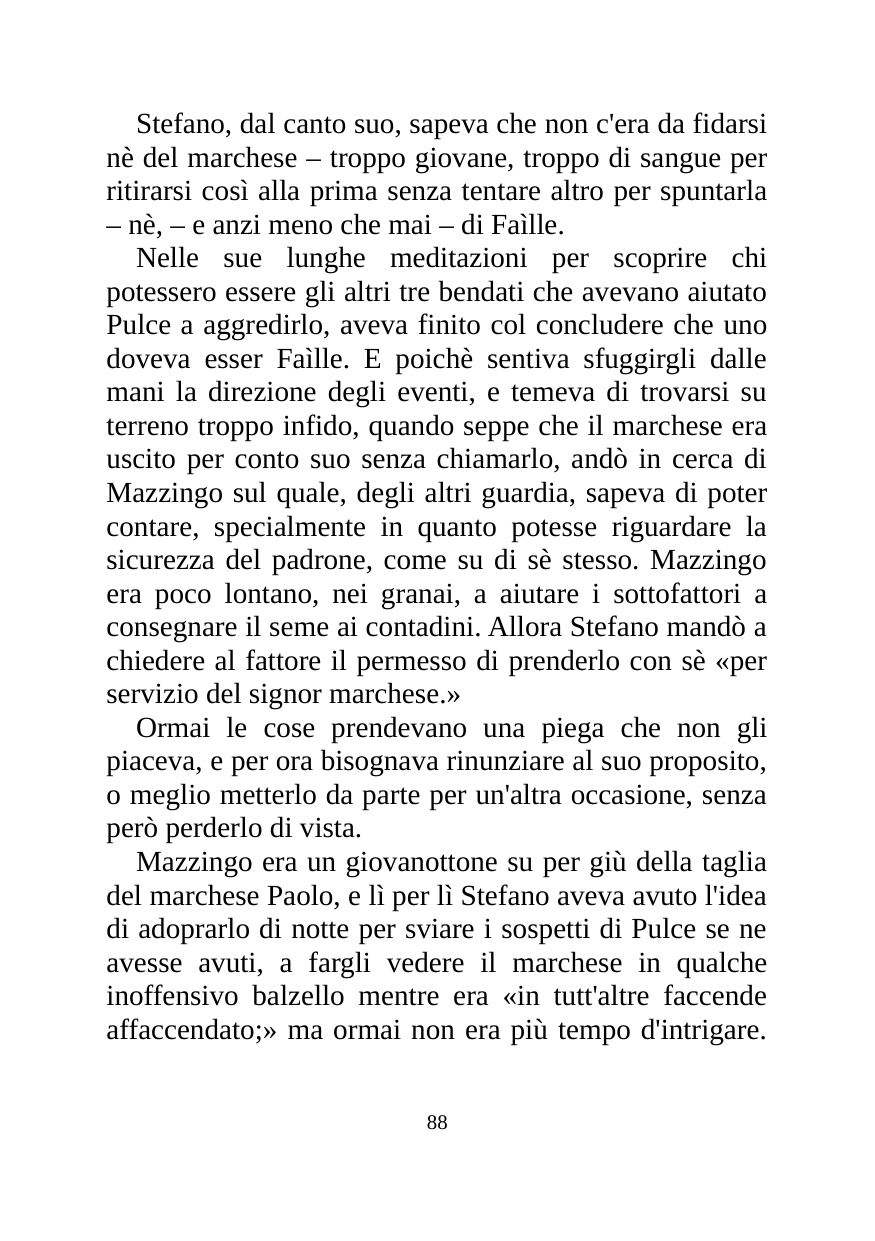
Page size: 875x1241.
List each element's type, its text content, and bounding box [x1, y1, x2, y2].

text Nelle sue lunghe meditazioni per scoprire chi potessero essere gli altri tre bendati che avevano aiutato Pulce a aggredirlo, aveva finito col concludere che uno doveva esser Faìlle. E poichè sentiva sfuggirgli dalle mani la direzione degli eventi, e temeva di trovarsi su terreno troppo infido, quando seppe che il marchese era uscito per conto suo senza chiamarlo, andò in cerca di Mazzingo sul quale, degli altri guardia, sapeva di poter contare, specialmente in quanto potesse riguardare la sicurezza del padrone, come su di sè stesso. Mazzingo era poco lontano, nei granai, a aiutare i sottofattori a consegnare il seme ai contadini. Allora Stefano mandò a chiedere al fattore il permesso di prenderlo con sè «per servizio del signor marchese.» [106, 240, 768, 710]
text Stefano, dal canto suo, sapeva che non c'era da fidarsi nè del marchese – troppo giovane, troppo di sangue per ritirarsi così alla prima senza tentare altro per spuntarla – nè, – e anzi meno che mai – di Faìlle. [106, 106, 768, 240]
text Ormai le cose prendevano una piega che non gli piaceva, e per ora bisognava rinunziare al suo proposito, o meglio metterlo da parte per un'altra occasione, senza però perderlo di vista. [106, 710, 768, 844]
text Mazzingo era un giovanottone su per giù della taglia del marchese Paolo, e lì per lì Stefano aveva avuto l'idea di adoprarlo di notte per sviare i sospetti di Pulce se ne avesse avuti, a fargli vedere il marchese in qualche inoffensivo balzello mentre era «in tutt'altre faccende affaccendato;» ma ormai non era più tempo d'intrigare. [106, 844, 768, 1045]
